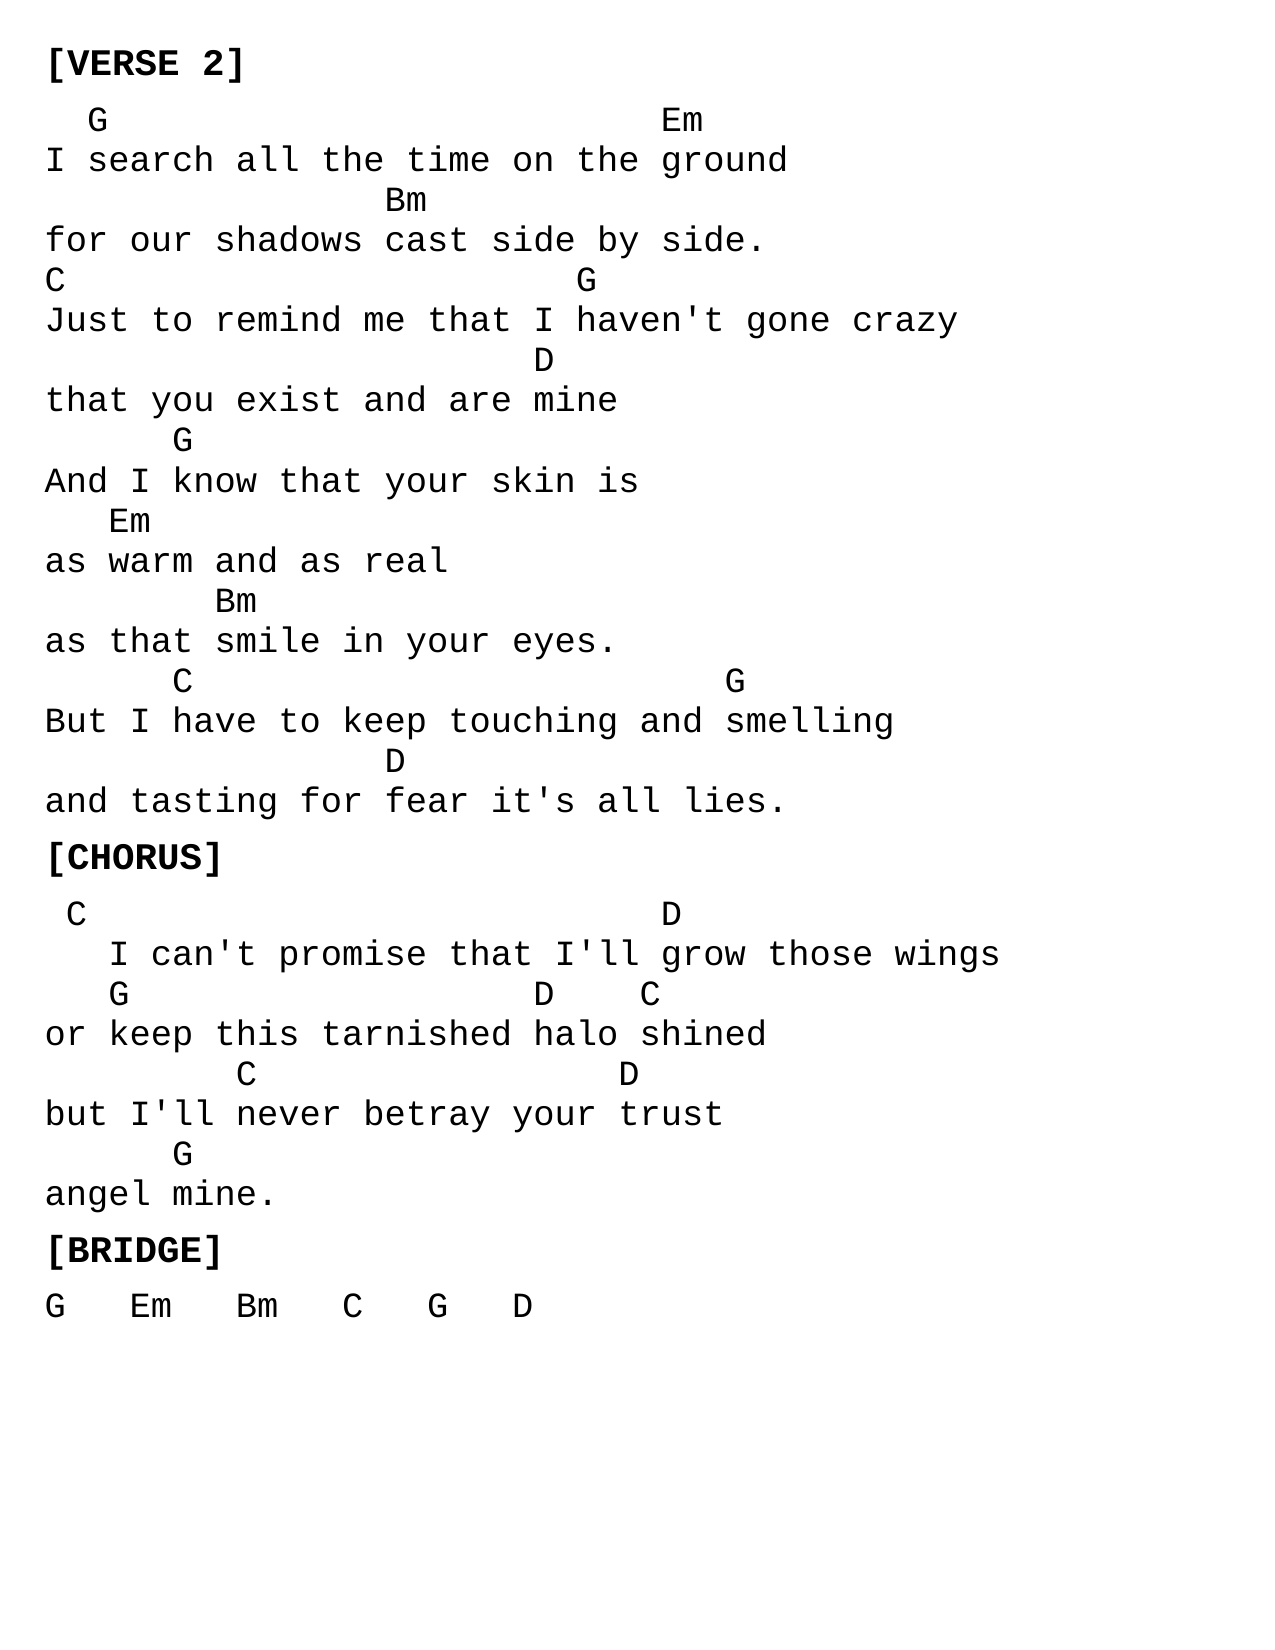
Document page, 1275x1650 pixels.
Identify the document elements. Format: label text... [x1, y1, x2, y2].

text D [44, 342, 1098, 382]
text or keep this tarnished halo shined [44, 1016, 1098, 1056]
text And I know that your skin is [44, 462, 1098, 503]
text G [44, 422, 1098, 462]
text C D [44, 896, 1098, 936]
text Just to remind me that I haven't gone crazy [44, 302, 1098, 342]
text as that smile in your eyes. [44, 623, 1098, 663]
text G D C [44, 976, 1098, 1016]
text G Em Bm C G D [44, 1288, 1098, 1328]
text I search all the time on the ground [44, 142, 1098, 182]
text C G [44, 663, 1098, 703]
subtitle [BRIDGE] [44, 1231, 1098, 1274]
text for our shadows cast side by side. [44, 222, 1098, 262]
text but I'll never betray your trust [44, 1096, 1098, 1136]
text Bm [44, 583, 1098, 623]
subtitle [CHORUS] [44, 838, 1098, 881]
text C D [44, 1056, 1098, 1096]
text G Em [44, 102, 1098, 142]
subtitle [VERSE 2] [44, 44, 1098, 87]
text as warm and as real [44, 543, 1098, 583]
text and tasting for fear it's all lies. [44, 783, 1098, 823]
text that you exist and are mine [44, 382, 1098, 422]
text angel mine. [44, 1176, 1098, 1216]
text But I have to keep touching and smelling [44, 703, 1098, 743]
text C G [44, 262, 1098, 302]
text Bm [44, 182, 1098, 222]
text I can't promise that I'll grow those wings [44, 936, 1098, 976]
text D [44, 743, 1098, 783]
text Em [44, 503, 1098, 543]
text G [44, 1136, 1098, 1176]
